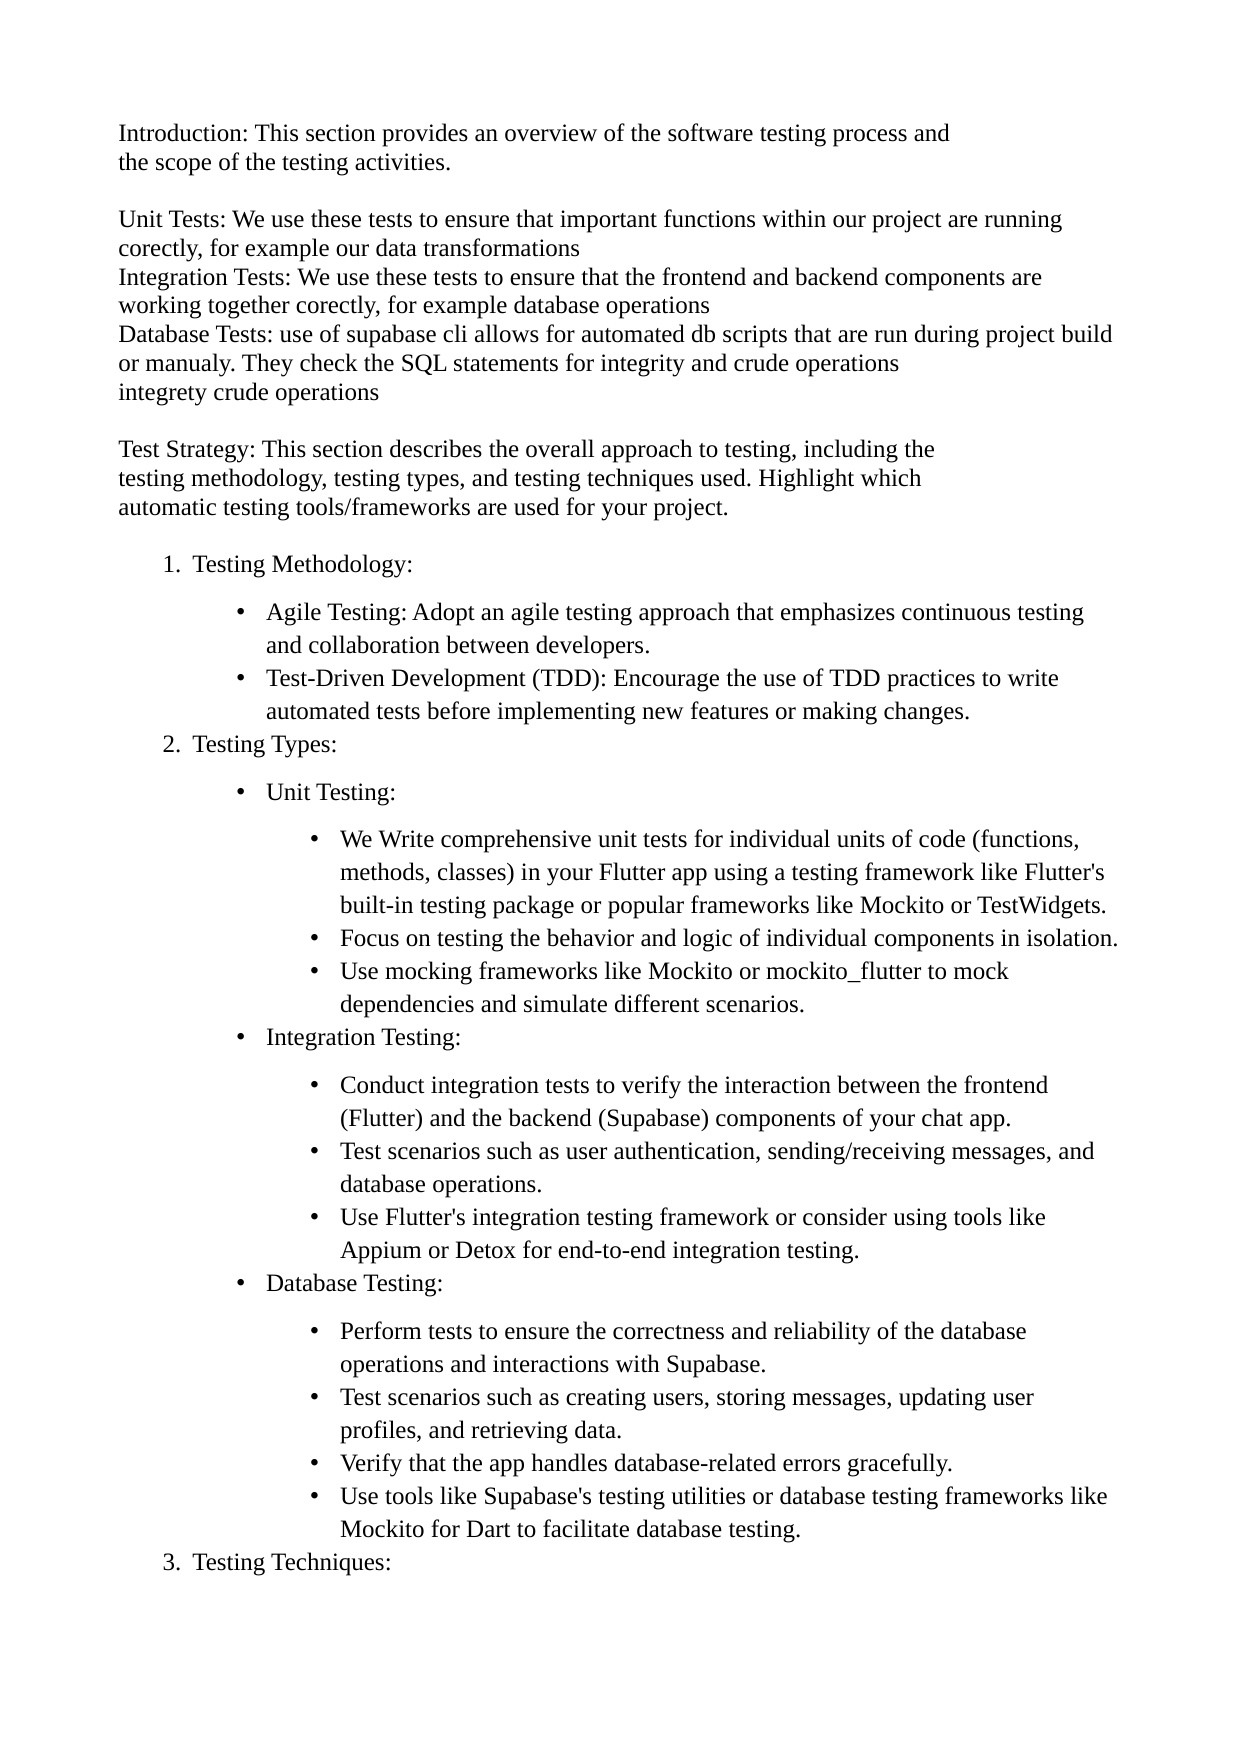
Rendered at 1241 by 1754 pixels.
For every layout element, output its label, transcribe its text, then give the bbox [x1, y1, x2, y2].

list Database Testing: [236, 1268, 1122, 1297]
text Database Tests: use of supabase cli allows for automated db scripts that are run during project build or manualy. They check the SQL statements for integrity and crude operations [118, 319, 1122, 377]
text the scope of the testing activities. [118, 147, 1122, 176]
text Test Strategy: This section describes the overall approach to testing, including the [118, 434, 1122, 463]
list Testing Types: [162, 729, 1122, 758]
list Test scenarios such as user authentication, sending/receiving messages, and database operations. [310, 1136, 1122, 1198]
list Use mocking frameworks like Mockito or mockito_flutter to mock dependencies and simulate different scenarios. [310, 956, 1122, 1018]
list Integration Testing: [236, 1022, 1122, 1051]
list Testing Techniques: [162, 1547, 1122, 1576]
list Perform tests to ensure the correctness and reliability of the database operations and interactions with Supabase. [310, 1316, 1122, 1377]
list Agile Testing: Adopt an agile testing approach that emphasizes continuous testing and collaboration between developers. [236, 597, 1122, 659]
text automatic testing tools/frameworks are used for your project. [118, 492, 1122, 521]
text Unit Tests: We use these tests to ensure that important functions within our project are running corectly, for example our data transformations [118, 204, 1122, 262]
list Conduct integration tests to verify the interaction between the frontend (Flutter) and the backend (Supabase) components of your chat app. [310, 1070, 1122, 1132]
text integrety crude operations [118, 377, 1122, 406]
list Focus on testing the behavior and logic of individual components in isolation. [310, 923, 1122, 952]
text Integration Tests: We use these tests to ensure that the frontend and backend components are working together corectly, for example database operations [118, 262, 1122, 319]
list Use Flutter's integration testing framework or consider using tools like Appium or Detox for end-to-end integration testing. [310, 1202, 1122, 1264]
text Introduction: This section provides an overview of the software testing process and [118, 118, 1122, 147]
list Verify that the app handles database-related errors gracefully. [310, 1448, 1122, 1477]
list Unit Testing: [236, 777, 1122, 805]
list Testing Methodology: [162, 549, 1122, 578]
text testing methodology, testing types, and testing techniques used. Highlight which [118, 463, 1122, 492]
list Test scenarios such as creating users, storing messages, updating user profiles, and retrieving data. [310, 1382, 1122, 1443]
list Test-Driven Development (TDD): Encourage the use of TDD practices to write automated tests before implementing new features or making changes. [236, 663, 1122, 725]
list Use tools like Supabase's testing utilities or database testing frameworks like Mockito for Dart to facilitate database testing. [310, 1481, 1122, 1543]
list We Write comprehensive unit tests for individual units of code (functions, methods, classes) in your Flutter app using a testing framework like Flutter's built-in testing package or popular frameworks like Mockito or TestWidgets. [310, 824, 1122, 919]
